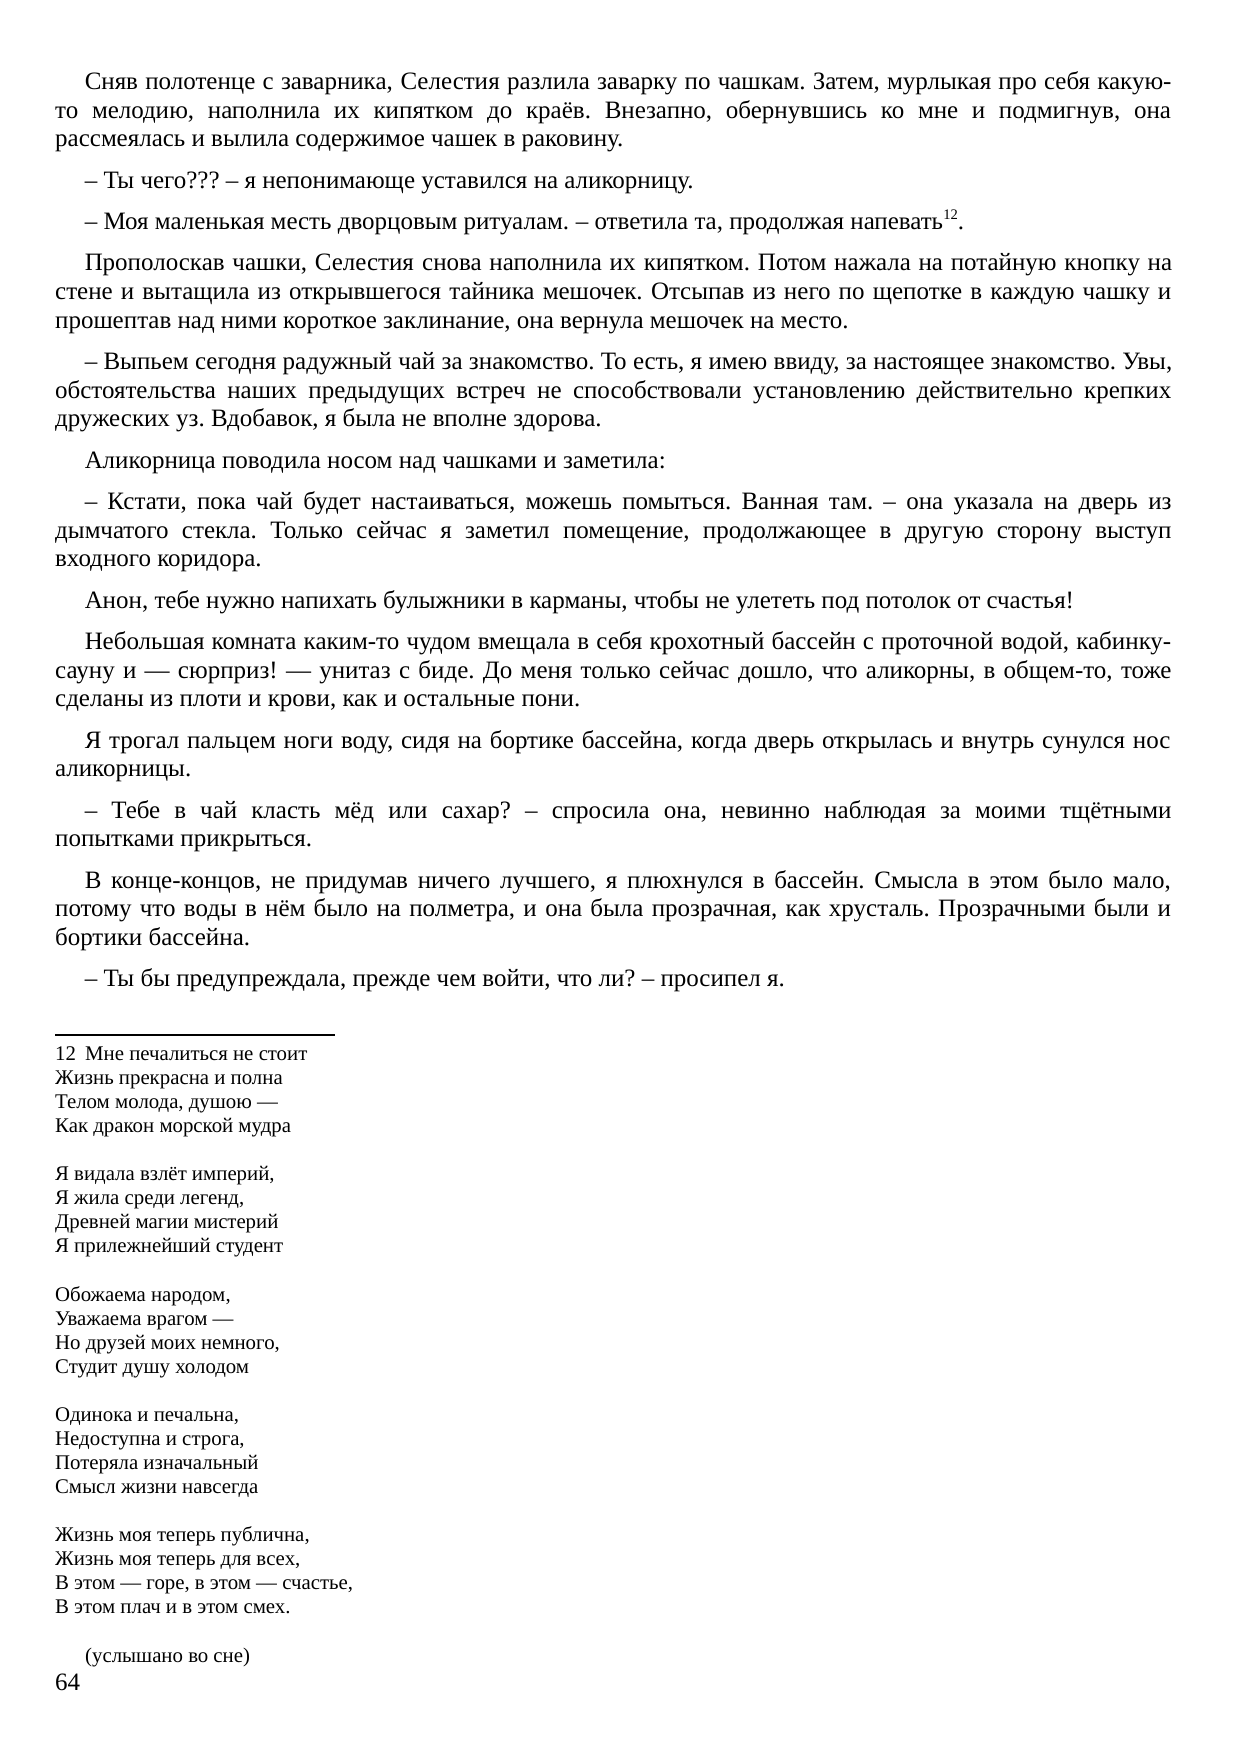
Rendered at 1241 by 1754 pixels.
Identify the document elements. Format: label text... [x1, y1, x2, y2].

text Сняв полотенце с заварника, Селестия разлила заварку по чашкам. Затем, мурлыкая про себя какую-то мелодию, наполнила их кипятком до краёв. Внезапно, обернувшись ко мне и подмигнув, она рассмеялась и вылила содержимое чашек в раковину. [55, 66, 1173, 152]
text – Кстати, пока чай будет настаиваться, можешь помыться. Ванная там. – она указала на дверь из дымчатого стекла. Только сейчас я заметил помещение, продолжающее в другую сторону выступ входного коридора. [55, 486, 1173, 572]
text Мне печалиться не стоит [55, 1041, 1173, 1065]
text Одинока и печальна, [55, 1402, 1173, 1426]
text Жизнь моя теперь публична, [55, 1522, 1173, 1546]
text Как дракон морской мудра [55, 1113, 1173, 1137]
text Потеряла изначальный [55, 1450, 1173, 1474]
text В этом плач и в этом смех. [55, 1594, 1173, 1618]
text (услышано во сне) [55, 1618, 1173, 1667]
text Уважаема врагом — [55, 1306, 1173, 1330]
text Я видала взлёт империй, [55, 1161, 1173, 1185]
text Но друзей моих немного, [55, 1330, 1173, 1354]
text Анон, тебе нужно напихать булыжники в карманы, чтобы не улететь под потолок от счастья! [55, 585, 1173, 613]
text Прополоскав чашки, Селестия снова наполнила их кипятком. Потом нажала на потайную кнопку на стене и вытащила из открывшегося тайника мешочек. Отсыпав из него по щепотке в каждую чашку и прошептав над ними короткое заклинание, она вернула мешочек на место. [55, 247, 1173, 333]
text Я прилежнейший студент [55, 1233, 1173, 1257]
text Студит душу холодом [55, 1354, 1173, 1378]
text Я жила среди легенд, [55, 1185, 1173, 1209]
text Я трогал пальцем ноги воду, сидя на бортике бассейна, когда дверь открылась и внутрь сунулся нос аликорницы. [55, 725, 1173, 782]
text Недоступна и строга, [55, 1426, 1173, 1450]
text Аликорница поводила носом над чашками и заметила: [55, 445, 1173, 473]
text Жизнь моя теперь для всех, [55, 1546, 1173, 1570]
text Небольшая комната каким-то чудом вмещала в себя крохотный бассейн с проточной водой, кабинку-сауну и — сюрприз! — унитаз с биде. До меня только сейчас дошло, что аликорны, в общем-то, тоже сделаны из плоти и крови, как и остальные пони. [55, 626, 1173, 712]
text – Ты бы предупреждала, прежде чем войти, что ли? – просипел я. [55, 963, 1173, 992]
text В этом — горе, в этом — счастье, [55, 1570, 1173, 1594]
text – Моя маленькая месть дворцовым ритуалам. – ответила та, продолжая напевать. [55, 206, 1173, 235]
text Жизнь прекрасна и полна [55, 1065, 1173, 1089]
text Древней магии мистерий [55, 1209, 1173, 1233]
text В конце-концов, не придумав ничего лучшего, я плюхнулся в бассейн. Смысла в этом было мало, потому что воды в нём было на полметра, и она была прозрачная, как хрусталь. Прозрачными были и бортики бассейна. [55, 865, 1173, 951]
text – Тебе в чай класть мёд или сахар? – спросила она, невинно наблюдая за моими тщётными попытками прикрыться. [55, 795, 1173, 852]
text Смысл жизни навсегда [55, 1474, 1173, 1498]
text – Ты чего??? – я непонимающе уставился на аликорницу. [55, 165, 1173, 193]
text – Выпьем сегодня радужный чай за знакомство. То есть, я имею ввиду, за настоящее знакомство. Увы, обстоятельства наших предыдущих встреч не способствовали установлению действительно крепких дружеских уз. Вдобавок, я была не вполне здорова. [55, 346, 1173, 432]
text Обожаема народом, [55, 1282, 1173, 1306]
text Телом молода, душою — [55, 1089, 1173, 1113]
